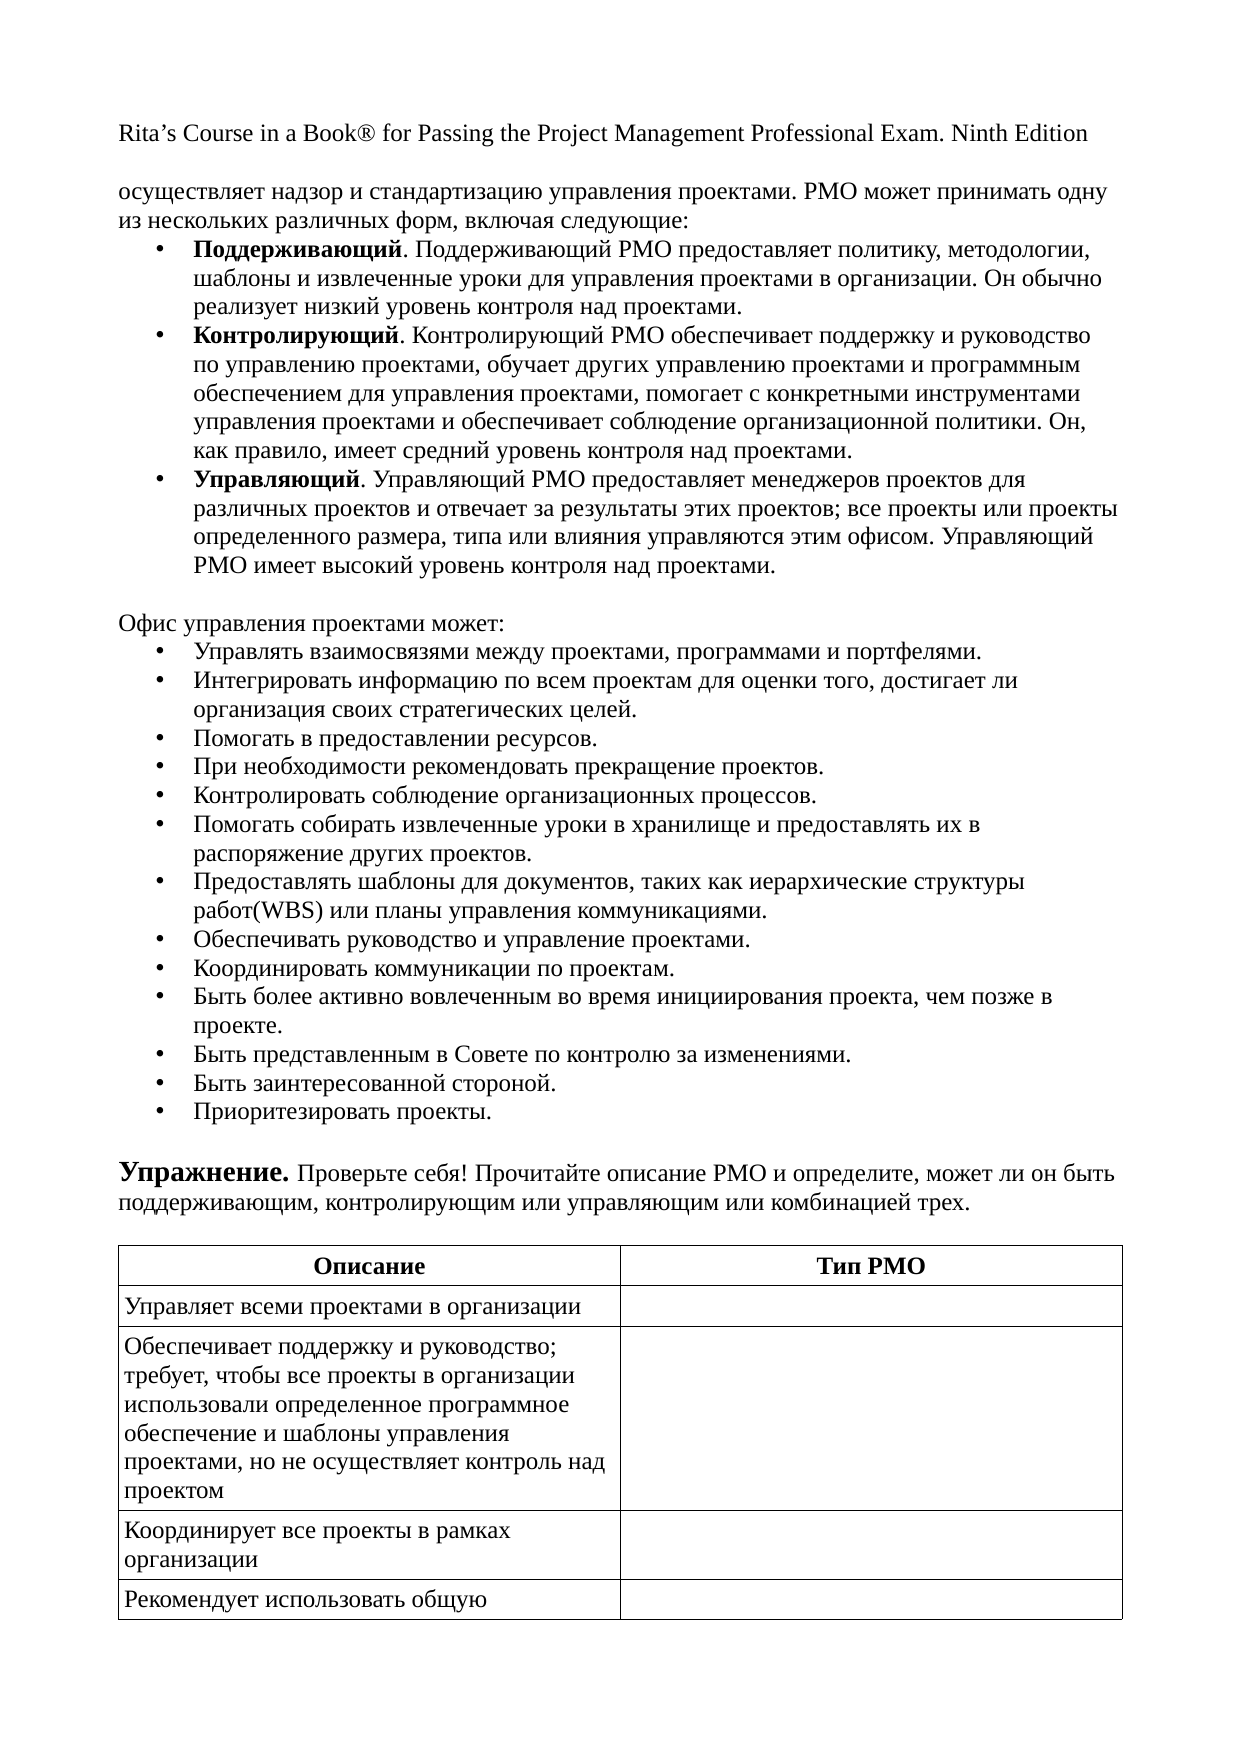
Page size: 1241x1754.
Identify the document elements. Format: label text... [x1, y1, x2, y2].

table_cell [621, 1511, 1122, 1579]
list Управлять взаимосвязями между проектами, программами и портфелями. [156, 636, 1122, 665]
list Предоставлять шаблоны для документов, таких как иерархические структуры работ(WBS) или планы управления коммуникациями. [156, 866, 1122, 924]
table_cell Рекомендует использовать общую [119, 1580, 620, 1619]
list Помогать в предоставлении ресурсов. [156, 723, 1122, 751]
table_cell [621, 1327, 1122, 1509]
list Поддерживающий. Поддерживающий PMO предоставляет политику, методологии, шаблоны и извлеченные уроки для управления проектами в организации. Он обычно реализует низкий уровень контроля над проектами. [156, 234, 1122, 320]
table_header Описание [119, 1246, 620, 1285]
text Упражнение. Проверьте себя! Прочитайте описание PMO и определите, может ли он быть поддерживающим, контролирующим или управляющим или комбинацией трех. [118, 1154, 1122, 1216]
list Интегрировать информацию по всем проектам для оценки того, достигает ли организация своих стратегических целей. [156, 665, 1122, 723]
list Контролирующий. Контролирующий PMO обеспечивает поддержку и руководство по управлению проектами, обучает других управлению проектами и программным обеспечением для управления проектами, помогает с конкретными инструментами управления проектами и обеспечивает соблюдение организационной политики. Он, как правило, имеет средний уровень контроля над проектами. [156, 320, 1122, 464]
text Офис управления проектами может: [118, 608, 1122, 636]
table_cell Координирует все проекты в рамках организации [119, 1511, 620, 1579]
list Помогать собирать извлеченные уроки в хранилище и предоставлять их в распоряжение других проектов. [156, 809, 1122, 866]
table_header Тип PMO [621, 1246, 1122, 1285]
table_cell [621, 1286, 1122, 1326]
text осуществляет надзор и стандартизацию управления проектами. PMO может принимать одну из нескольких различных форм, включая следующие: [118, 176, 1122, 234]
list Быть более активно вовлеченным во время инициирования проекта, чем позже в проекте. [156, 981, 1122, 1039]
list При необходимости рекомендовать прекращение проектов. [156, 751, 1122, 780]
list Контролировать соблюдение организационных процессов. [156, 780, 1122, 809]
list Быть заинтересованной стороной. [156, 1068, 1122, 1096]
list Управляющий. Управляющий PMO предоставляет менеджеров проектов для различных проектов и отвечает за результаты этих проектов; все проекты или проекты определенного размера, типа или влияния управляются этим офисом. Управляющий PMO имеет высокий уровень контроля над проектами. [156, 464, 1122, 579]
list Координировать коммуникации по проектам. [156, 953, 1122, 981]
table_cell Обеспечивает поддержку и руководство; требует, чтобы все проекты в организации использовали определенное программное обеспечение и шаблоны управления проектами, но не осуществляет контроль над проектом [119, 1327, 620, 1509]
list Обеспечивать руководство и управление проектами. [156, 924, 1122, 953]
list Приоритезировать проекты. [156, 1096, 1122, 1125]
table_cell [621, 1580, 1122, 1619]
table_cell Управляет всеми проектами в организации [119, 1286, 620, 1326]
list Быть представленным в Совете по контролю за изменениями. [156, 1039, 1122, 1068]
